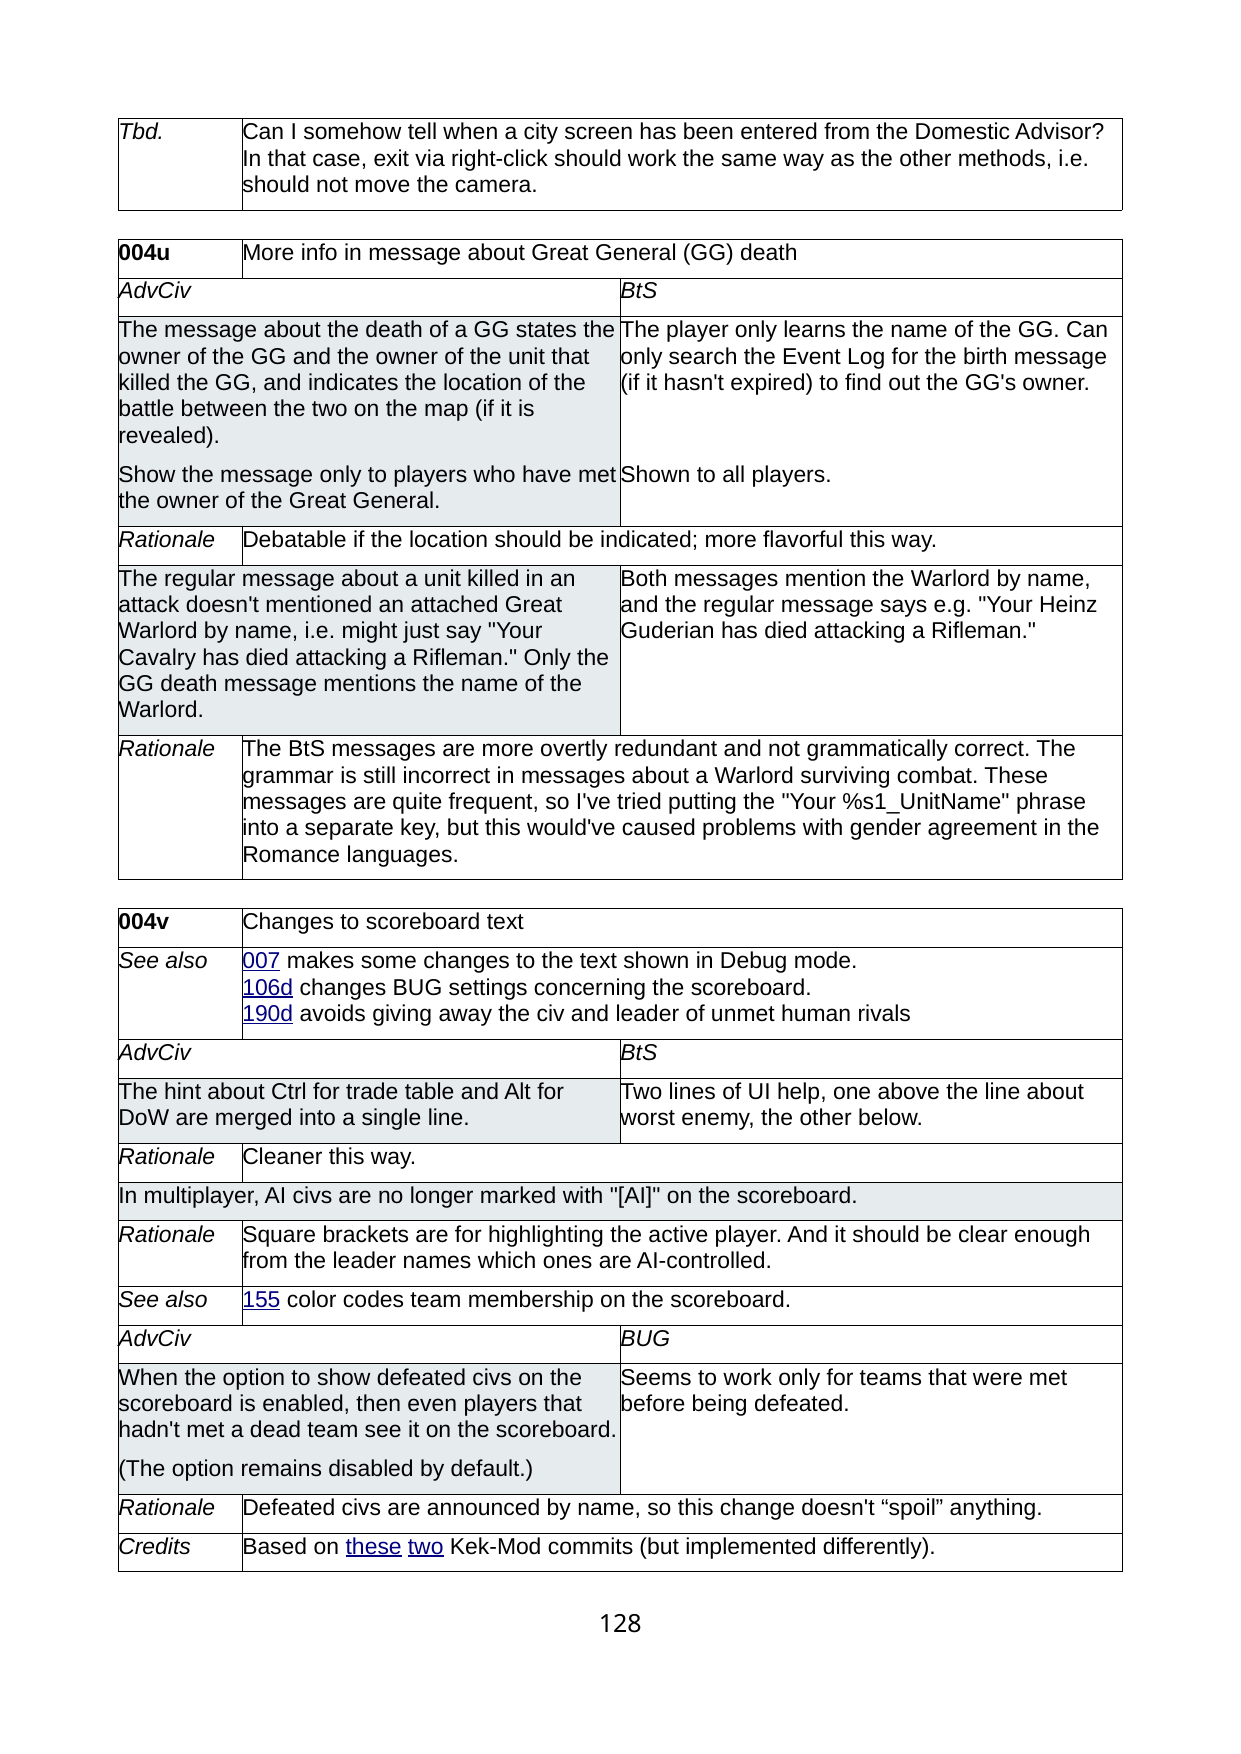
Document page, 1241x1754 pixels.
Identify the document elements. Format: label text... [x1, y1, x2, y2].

table_cell Can I somehow tell when a city screen has been entered from the Domestic Advisor? In that case, exit via right-click should work the same way as the other methods, i.e. should not move the camera. [243, 119, 1122, 210]
table_cell Two lines of UI help, one above the line about worst enemy, the other below. [621, 1079, 1122, 1143]
table_cell Seems to work only for teams that were met before being defeated. [621, 1364, 1122, 1494]
table_cell When the option to show defeated civs on the scoreboard is enabled, then even players that hadn't met a dead team see it on the scoreboard. (The option remains disabled by default.) [119, 1364, 620, 1494]
table_cell The regular message about a unit killed in an attack doesn't mentioned an attached Great Warlord by name, i.e. might just say "Your Cavalry has died attacking a Rifleman." Only the GG death message mentions the name of the Warlord. [119, 566, 620, 735]
table_cell BtS [621, 1040, 1122, 1077]
table_header More info in message about Great General (GG) death [243, 240, 1122, 277]
table_cell Tbd. [119, 119, 242, 210]
table_cell See also [119, 1287, 242, 1324]
table_cell BUG [621, 1326, 1122, 1363]
table_cell AdvCiv [119, 279, 620, 316]
table_cell 007 makes some changes to the text shown in Debug mode. 106d changes BUG settings concerning the scoreboard. 190d avoids giving away the civ and leader of unmet human rivals [243, 948, 1122, 1039]
table_cell Square brackets are for highlighting the active player. And it should be clear enough from the leader names which ones are AI-controlled. [243, 1221, 1122, 1286]
table_cell Rationale [119, 1221, 242, 1286]
table_header Changes to scoreboard text [243, 909, 1122, 947]
table_cell The player only learns the name of the GG. Can only search the Event Log for the birth message (if it hasn't expired) to find out the GG's owner. Shown to all players. [621, 317, 1122, 526]
table_cell 155 color codes team membership on the scoreboard. [243, 1287, 1122, 1324]
table_cell AdvCiv [119, 1326, 620, 1363]
table_cell The BtS messages are more overtly redundant and not grammatically correct. The grammar is still incorrect in messages about a Warlord surviving combat. These messages are quite frequent, so I've tried putting the "Your %s1_UnitName" phrase into a separate key, but this would've caused problems with gender agreement in the Romance languages. [243, 736, 1122, 879]
table_cell BtS [621, 279, 1122, 316]
table_cell Rationale [119, 1144, 242, 1182]
table_cell Credits [119, 1534, 242, 1571]
table_header 004u [119, 240, 242, 277]
table_cell Rationale [119, 527, 242, 564]
table_cell Based on these two Kek-Mod commits (but implemented differently). [243, 1534, 1122, 1571]
table_cell Both messages mention the Warlord by name, and the regular message says e.g. "Your Heinz Guderian has died attacking a Rifleman." [621, 566, 1122, 735]
table_cell Defeated civs are announced by name, so this change doesn't “spoil” anything. [243, 1495, 1122, 1532]
table_cell Cleaner this way. [243, 1144, 1122, 1182]
table_cell Debatable if the location should be indicated; more flavorful this way. [243, 527, 1122, 564]
table_cell The message about the death of a GG states the owner of the GG and the owner of the unit that killed the GG, and indicates the location of the battle between the two on the map (if it is revealed). Show the message only to players who have met the owner of the Great General. [119, 317, 620, 526]
table_header 004v [119, 909, 242, 947]
table_cell Rationale [119, 1495, 242, 1532]
table_cell See also [119, 948, 242, 1039]
table_cell In multiplayer, AI civs are no longer marked with "[AI]" on the scoreboard. [119, 1183, 1122, 1220]
table_cell AdvCiv [119, 1040, 620, 1077]
table_cell The hint about Ctrl for trade table and Alt for DoW are merged into a single line. [119, 1079, 620, 1143]
table_cell Rationale [119, 736, 242, 879]
